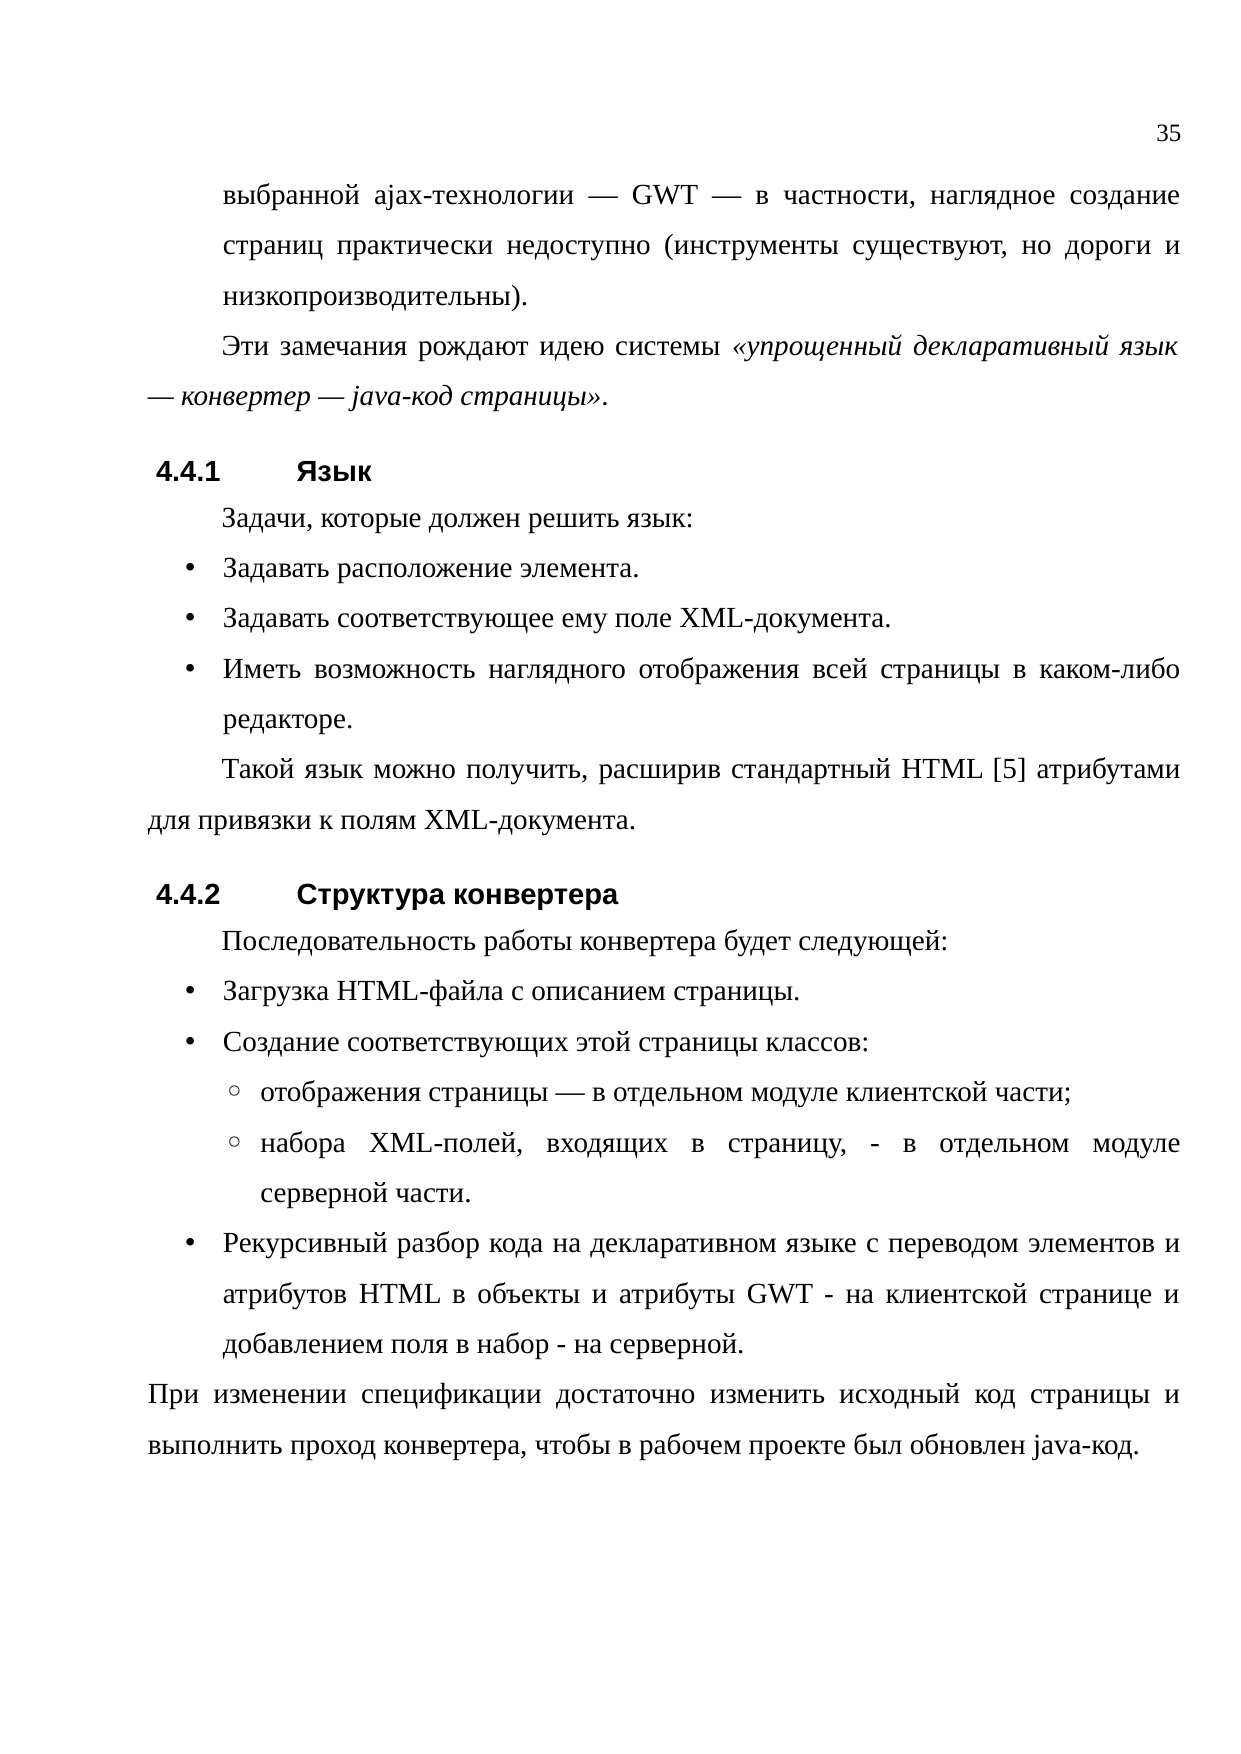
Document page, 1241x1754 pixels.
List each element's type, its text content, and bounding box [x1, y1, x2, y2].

list Загрузка HTML-файла с описанием страницы. [185, 973, 1181, 1007]
list Задавать расположение элемента. [185, 550, 1181, 584]
text Последовательность работы конвертера будет следующей: [148, 923, 1181, 957]
list Иметь возможность наглядного отображения всей страницы в каком-либо редакторе. [185, 651, 1181, 735]
list При изменении спецификации достаточно изменить исходный код страницы и выполнить проход конвертера, чтобы в рабочем проекте был обновлен java-код. [110, 1377, 1181, 1460]
list выбранной ajax-технологии — GWT — в частности, наглядное создание страниц практически недоступно (инструменты существуют, но дороги и низкопроизводительны). [185, 177, 1181, 311]
list отображения страницы — в отдельном модуле клиентской части; [223, 1074, 1181, 1108]
text Такой язык можно получить, расширив стандартный HTML [5] атрибутами для привязки к полям XML-документа. [148, 752, 1181, 835]
list Рекурсивный разбор кода на декларативном языке с переводом элементов и атрибутов HTML в объекты и атрибуты GWT - на клиентской странице и добавлением поля в набор - на серверной. [185, 1226, 1181, 1360]
list набора XML-полей, входящих в страницу, - в отдельном модуле серверной части. [223, 1125, 1181, 1209]
list Задавать соответствующее ему поле XML-документа. [185, 600, 1181, 634]
text Эти замечания рождают идею системы «упрощенный декларативный язык — конвертер — java-код страницы». [148, 328, 1181, 412]
subtitle Структура конвертера [148, 877, 1181, 911]
text Задачи, которые должен решить язык: [148, 500, 1181, 533]
list Создание соответствующих этой страницы классов: [185, 1024, 1181, 1058]
subtitle Язык [148, 454, 1181, 487]
